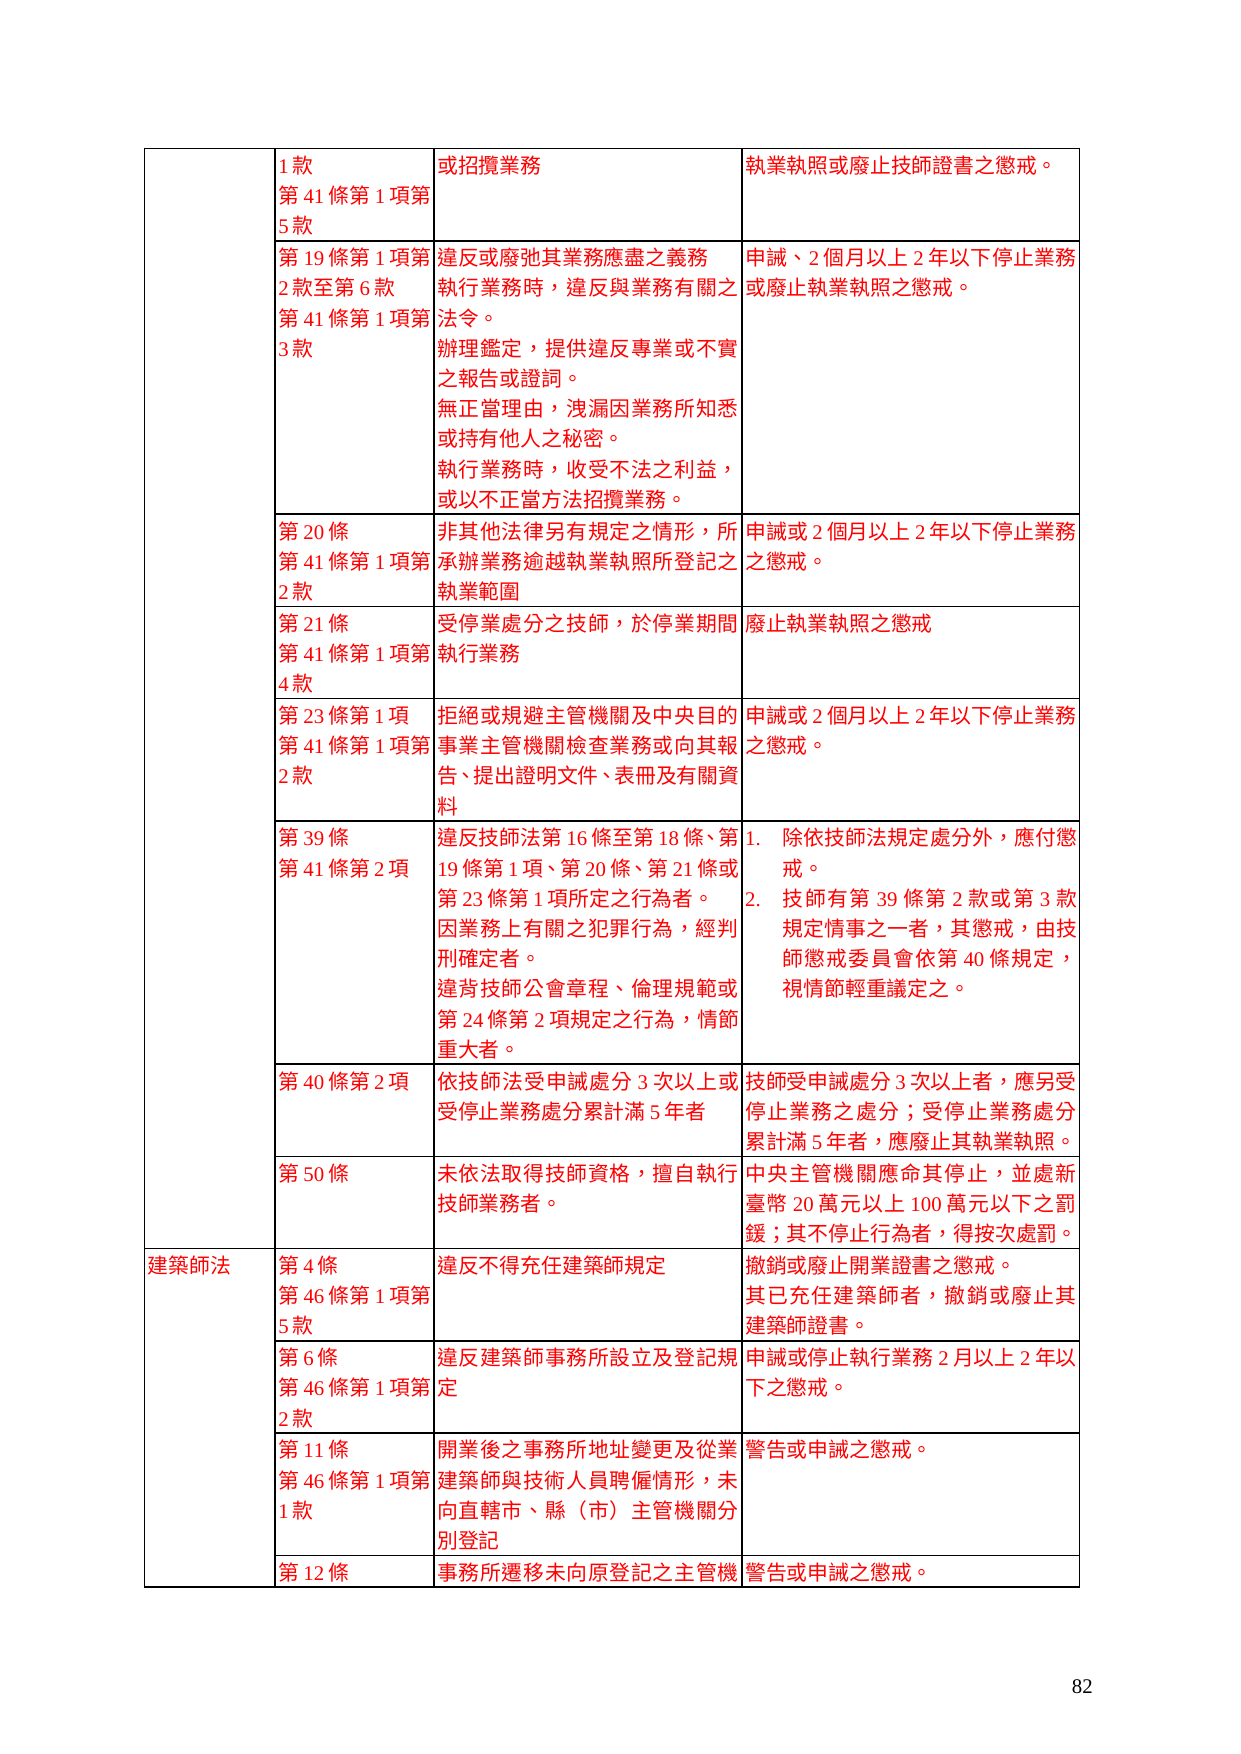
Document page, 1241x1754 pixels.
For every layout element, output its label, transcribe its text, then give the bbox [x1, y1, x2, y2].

table_cell 建築師法 [145, 1249, 274, 1586]
table_cell 廢止執業執照之懲戒 [743, 607, 1079, 698]
table_cell 違反建築師事務所設立及登記規定 [435, 1342, 741, 1432]
table_cell 第20條 第41條第1項第2款 [276, 515, 433, 606]
table_cell 撤銷或廢止開業證書之懲戒。 其已充任建築師者，撤銷或廢止其建築師證書。 [743, 1249, 1079, 1340]
table_cell 受停業處分之技師，於停業期間執行業務 [435, 607, 741, 698]
table_cell 或招攬業務 [435, 149, 741, 240]
table_cell 非其他法律另有規定之情形，所承辦業務逾越執業執照所登記之執業範圍 [435, 515, 741, 606]
table_cell 未依法取得技師資格，擅自執行技師業務者。 [435, 1157, 741, 1248]
table_cell 開業後之事務所地址變更及從業建築師與技術人員聘僱情形，未向直轄市、縣（市）主管機關分別登記 [435, 1434, 741, 1554]
table_cell 中央主管機關應命其停止，並處新臺幣20萬元以上100萬元以下之罰鍰；其不停止行為者，得按次處罰。 [743, 1157, 1079, 1248]
table_cell 除依技師法規定處分外，應付懲戒。 技師有第39條第2款或第3款規定情事之一者，其懲戒，由技師懲戒委員會依第40條規定，視情節輕重議定之。 [743, 822, 1079, 1063]
table_cell 技師受申誡處分3次以上者，應另受停止業務之處分；受停止業務處分累計滿5年者，應廢止其執業執照。 [743, 1065, 1079, 1156]
table_cell 申誡或2個月以上2年以下停止業務之懲戒。 [743, 699, 1079, 820]
table_cell 依技師法受申誡處分3次以上或受停止業務處分累計滿5年者 [435, 1065, 741, 1156]
table_cell 第11條 第46條第1項第1款 [276, 1434, 433, 1554]
table_cell 執業執照或廢止技師證書之懲戒。 [743, 149, 1079, 240]
table_cell 違反或廢弛其業務應盡之義務 執行業務時，違反與業務有關之法令。 辦理鑑定，提供違反專業或不實之報告或證詞。 無正當理由，洩漏因業務所知悉或持有他人之秘密。 執行業務時，收受不法之利益，或以不正當方法招攬業務。 [435, 242, 741, 513]
table_cell 第40條第2項 [276, 1065, 433, 1156]
table_cell 事務所遷移未向原登記之主管機 [435, 1556, 741, 1586]
table_cell 第4條 第46條第1項第5款 [276, 1249, 433, 1340]
table_cell 申誡、2個月以上2年以下停止業務或廢止執業執照之懲戒。 [743, 242, 1079, 513]
table_cell 警告或申誡之懲戒。 [743, 1434, 1079, 1554]
table_cell 違反不得充任建築師規定 [435, 1249, 741, 1340]
table_cell 申誡或停止執行業務2月以上2年以下之懲戒。 [743, 1342, 1079, 1432]
table_cell 違反技師法第16條至第18條、第19條第1項、第20條、第21條或第23條第1項所定之行為者。 因業務上有關之犯罪行為，經判刑確定者。 違背技師公會章程、倫理規範或第24條第2項規定之行為，情節重大者。 [435, 822, 741, 1063]
table_cell 第39條 第41條第2項 [276, 822, 433, 1063]
table_cell 拒絕或規避主管機關及中央目的事業主管機關檢查業務或向其報告、提出證明文件、表冊及有關資料 [435, 699, 741, 820]
table_cell 警告或申誡之懲戒。 [743, 1556, 1079, 1586]
table_cell 第23條第1項 第41條第1項第2款 [276, 699, 433, 820]
table_cell 第6條 第46條第1項第2款 [276, 1342, 433, 1432]
table_cell [145, 149, 274, 1248]
table_cell 1款 第41條第1項第5款 [276, 149, 433, 240]
table_cell 第50條 [276, 1157, 433, 1248]
table_cell 第21條 第41條第1項第4款 [276, 607, 433, 698]
table_cell 第12條 [276, 1556, 433, 1586]
table_cell 申誡或2個月以上2年以下停止業務之懲戒。 [743, 515, 1079, 606]
table_cell 第19條第1項第2款至第6款 第41條第1項第3款 [276, 242, 433, 513]
